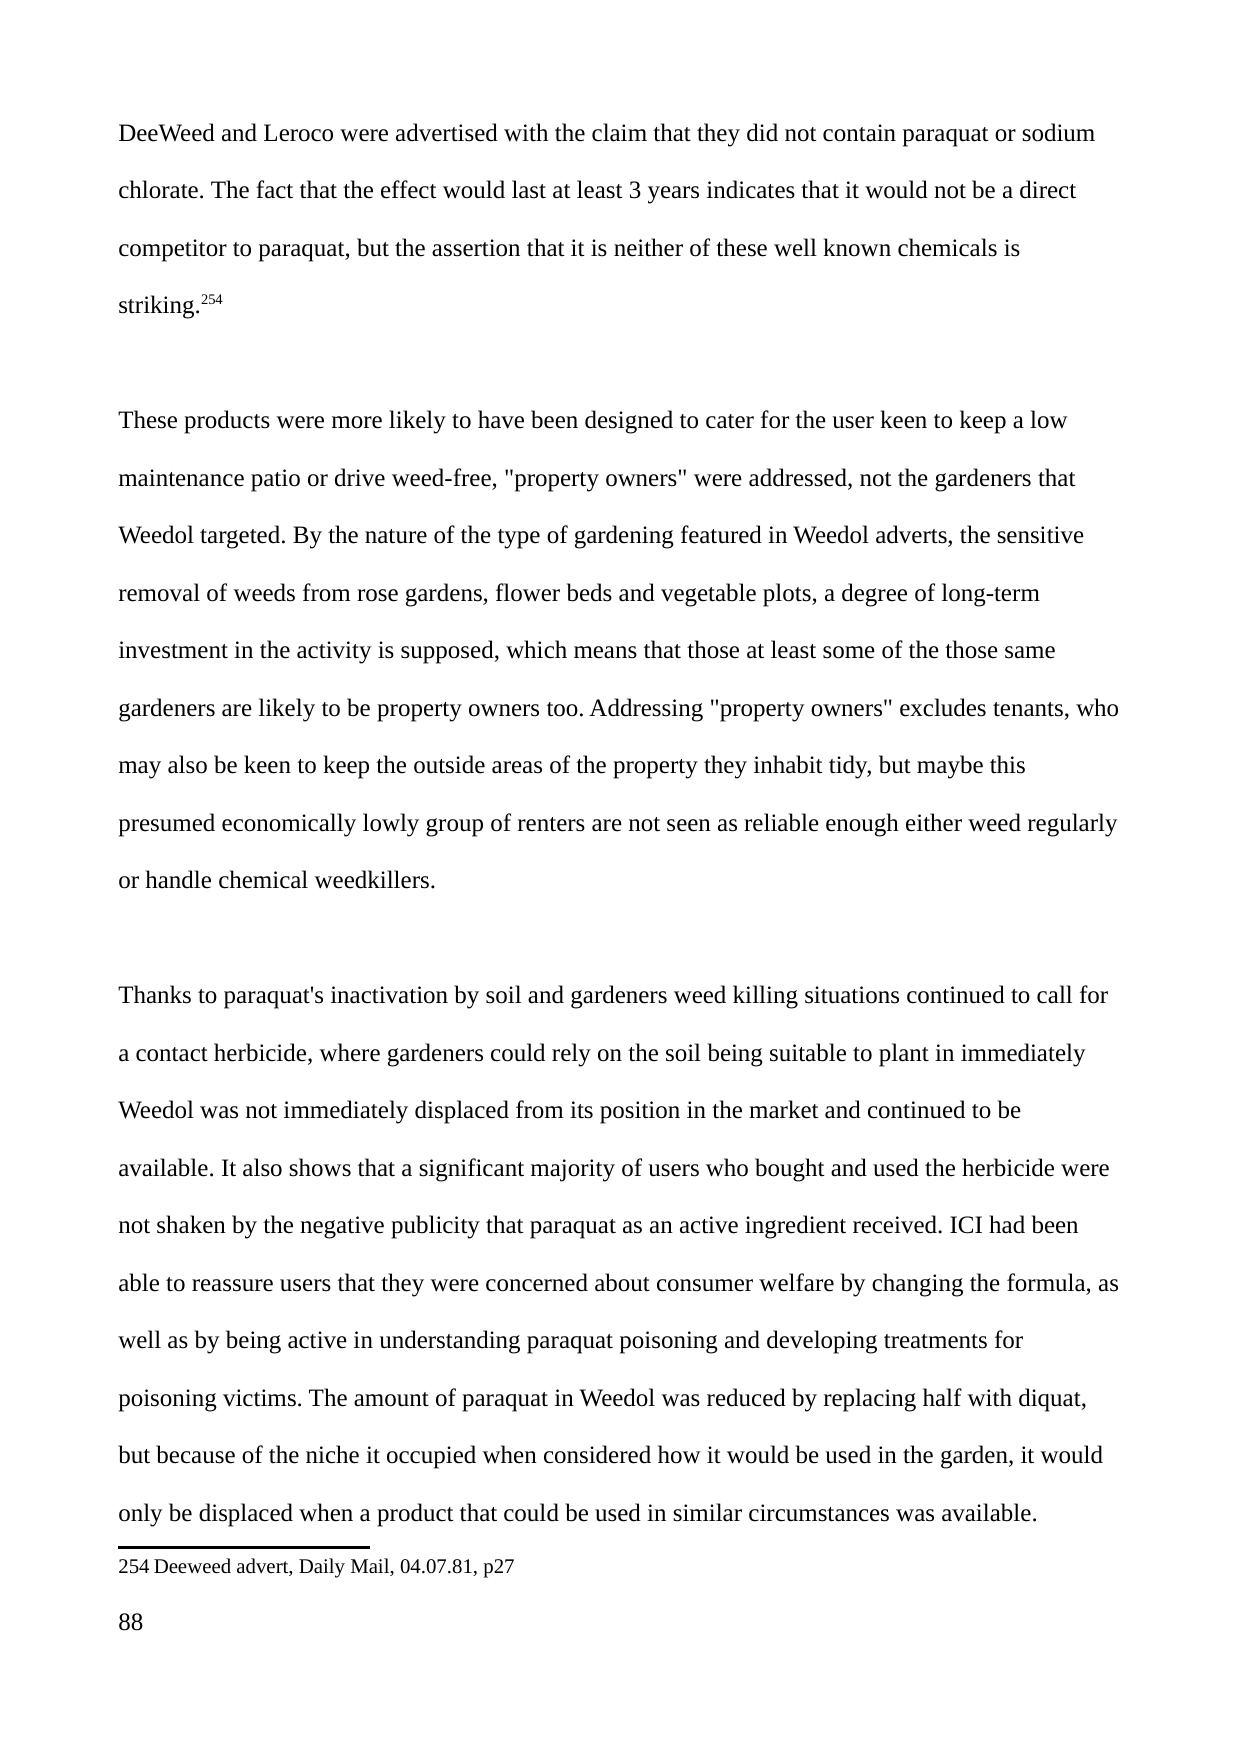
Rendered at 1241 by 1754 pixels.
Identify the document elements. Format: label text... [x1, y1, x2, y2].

text DeeWeed and Leroco were advertised with the claim that they did not contain paraquat or sodium chlorate. The fact that the effect would last at least 3 years indicates that it would not be a direct competitor to paraquat, but the assertion that it is neither of these well known chemicals is striking. [118, 118, 1122, 319]
text Thanks to paraquat's inactivation by soil and gardeners weed killing situations continued to call for a contact herbicide, where gardeners could rely on the soil being suitable to plant in immediately Weedol was not immediately displaced from its position in the market and continued to be available. It also shows that a significant majority of users who bought and used the herbicide were not shaken by the negative publicity that paraquat as an active ingredient received. ICI had been able to reassure users that they were concerned about consumer welfare by changing the formula, as well as by being active in understanding paraquat poisoning and developing treatments for poisoning victims. The amount of paraquat in Weedol was reduced by replacing half with diquat, but because of the niche it occupied when considered how it would be used in the garden, it would only be displaced when a product that could be used in similar circumstances was available. [118, 981, 1122, 1527]
text These products were more likely to have been designed to cater for the user keen to keep a low maintenance patio or drive weed-free, "property owners" were addressed, not the gardeners that Weedol targeted. By the nature of the type of gardening featured in Weedol adverts, the sensitive removal of weeds from rose gardens, flower beds and vegetable plots, a degree of long-term investment in the activity is supposed, which means that those at least some of the those same gardeners are likely to be property owners too. Addressing "property owners" excludes tenants, who may also be keen to keep the outside areas of the property they inhabit tidy, but maybe this presumed economically lowly group of renters are not seen as reliable enough either weed regularly or handle chemical weedkillers. [118, 406, 1122, 894]
text Deeweed advert, Daily Mail, 04.07.81, p27 [118, 1553, 1122, 1578]
